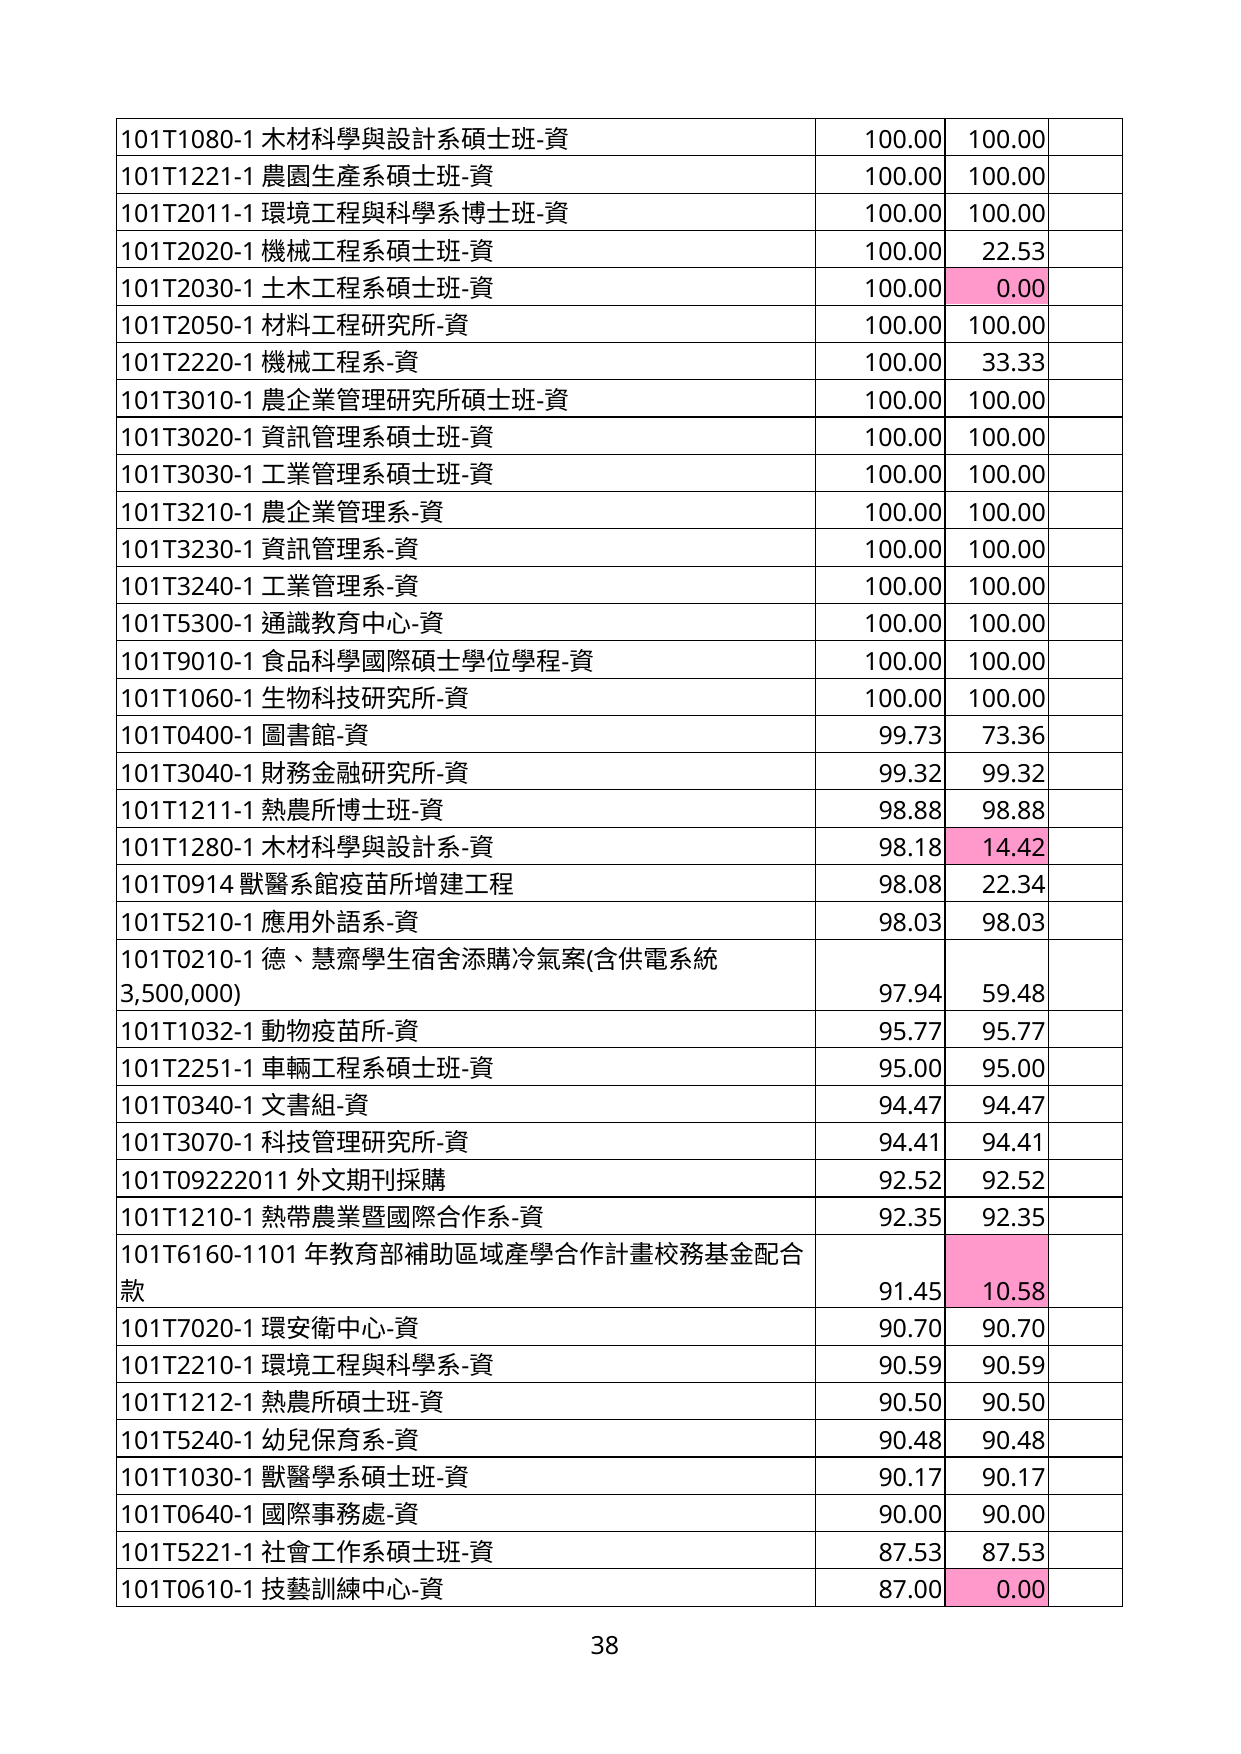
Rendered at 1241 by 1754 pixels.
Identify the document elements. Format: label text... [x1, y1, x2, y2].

table_cell 101T09222011外文期刊採購 [117, 1160, 815, 1196]
table_cell 99.32 [946, 753, 1048, 789]
table_cell [1049, 1458, 1122, 1494]
table_cell 87.00 [816, 1569, 944, 1606]
table_cell [1049, 753, 1122, 789]
table_cell 101T3020-1資訊管理系碩士班-資 [117, 418, 815, 454]
table_cell 101T2251-1車輛工程系碩士班-資 [117, 1048, 815, 1084]
table_cell 90.17 [946, 1458, 1048, 1494]
table_cell [1049, 455, 1122, 491]
table_cell 10.58 [946, 1235, 1048, 1307]
table_cell 100.00 [946, 567, 1048, 603]
table_cell 90.50 [946, 1383, 1048, 1419]
table_cell [1049, 1048, 1122, 1084]
table_cell 92.52 [946, 1160, 1048, 1196]
table_cell [1049, 1346, 1122, 1382]
table_cell [1049, 492, 1122, 528]
table_cell 92.35 [946, 1198, 1048, 1234]
table_cell 101T2050-1材料工程研究所-資 [117, 306, 815, 342]
table_cell 95.00 [946, 1048, 1048, 1084]
table_cell 101T1060-1生物科技研究所-資 [117, 679, 815, 715]
table_cell 100.00 [816, 641, 944, 677]
table_cell 101T0640-1國際事務處-資 [117, 1495, 815, 1531]
table_cell 91.45 [816, 1235, 944, 1307]
table_cell [1049, 828, 1122, 864]
table_cell 90.00 [946, 1495, 1048, 1531]
table_cell [1049, 940, 1122, 1010]
table_cell [1049, 1160, 1122, 1196]
table_cell 100.00 [816, 529, 944, 566]
table_cell 101T1032-1動物疫苗所-資 [117, 1011, 815, 1047]
table_cell [1049, 1011, 1122, 1047]
table_cell 100.00 [946, 194, 1048, 230]
table_cell 0.00 [946, 268, 1048, 304]
table_cell 101T0914獸醫系館疫苗所增建工程 [117, 865, 815, 901]
table_cell [1049, 1495, 1122, 1531]
table_cell 100.00 [946, 119, 1048, 155]
table_cell 101T0400-1圖書館-資 [117, 716, 815, 752]
table_cell [1049, 902, 1122, 938]
table_cell 73.36 [946, 716, 1048, 752]
table_cell 100.00 [816, 268, 944, 304]
table_cell [1049, 1086, 1122, 1122]
table_cell [1049, 529, 1122, 566]
table_cell 100.00 [816, 343, 944, 379]
table_cell 101T2030-1土木工程系碩士班-資 [117, 268, 815, 304]
table_cell 87.53 [946, 1532, 1048, 1568]
table_cell 99.73 [816, 716, 944, 752]
table_cell 22.34 [946, 865, 1048, 901]
table_cell [1049, 1123, 1122, 1159]
table_cell 101T3040-1財務金融研究所-資 [117, 753, 815, 789]
table_cell 100.00 [946, 604, 1048, 640]
table_cell 101T1212-1熱農所碩士班-資 [117, 1383, 815, 1419]
table_cell 101T3030-1工業管理系碩士班-資 [117, 455, 815, 491]
table_cell 100.00 [816, 231, 944, 267]
table_cell 98.08 [816, 865, 944, 901]
table_cell [1049, 1532, 1122, 1568]
table_cell 90.59 [946, 1346, 1048, 1382]
table_cell 100.00 [946, 306, 1048, 342]
table_cell 59.48 [946, 940, 1048, 1010]
table_cell [1049, 306, 1122, 342]
table_cell 98.03 [816, 902, 944, 938]
table_cell 100.00 [946, 679, 1048, 715]
table_cell 101T5240-1幼兒保育系-資 [117, 1420, 815, 1456]
table_cell 101T3240-1工業管理系-資 [117, 567, 815, 603]
table_cell 101T1211-1熱農所博士班-資 [117, 790, 815, 827]
table_cell 90.59 [816, 1346, 944, 1382]
table_cell 101T5210-1應用外語系-資 [117, 902, 815, 938]
table_cell 101T3070-1科技管理研究所-資 [117, 1123, 815, 1159]
table_cell [1049, 156, 1122, 193]
table_cell [1049, 418, 1122, 454]
table_cell 100.00 [816, 156, 944, 193]
table_cell [1049, 119, 1122, 155]
table_cell [1049, 1383, 1122, 1419]
table_cell [1049, 231, 1122, 267]
table_cell [1049, 1235, 1122, 1307]
table_cell 101T0610-1技藝訓練中心-資 [117, 1569, 815, 1606]
table_cell 87.53 [816, 1532, 944, 1568]
table_cell 100.00 [816, 604, 944, 640]
table_cell 92.52 [816, 1160, 944, 1196]
table_cell 98.03 [946, 902, 1048, 938]
table_cell 101T2011-1環境工程與科學系博士班-資 [117, 194, 815, 230]
table_cell 100.00 [816, 679, 944, 715]
table_cell 100.00 [816, 194, 944, 230]
table_cell 100.00 [816, 119, 944, 155]
table_cell 100.00 [816, 492, 944, 528]
table_cell 101T1030-1獸醫學系碩士班-資 [117, 1458, 815, 1494]
table_cell 98.18 [816, 828, 944, 864]
table_cell [1049, 1308, 1122, 1344]
table_cell 95.00 [816, 1048, 944, 1084]
table_cell [1049, 641, 1122, 677]
table_cell 92.35 [816, 1198, 944, 1234]
table_cell 100.00 [816, 380, 944, 416]
table_cell 90.00 [816, 1495, 944, 1531]
table_cell 98.88 [816, 790, 944, 827]
table_cell [1049, 865, 1122, 901]
table_cell 90.17 [816, 1458, 944, 1494]
table_cell [1049, 790, 1122, 827]
table_cell 33.33 [946, 343, 1048, 379]
table_cell [1049, 716, 1122, 752]
table_cell 101T6160-1101年教育部補助區域產學合作計畫校務基金配合款 [117, 1235, 815, 1307]
table_cell 101T2210-1環境工程與科學系-資 [117, 1346, 815, 1382]
table_cell 100.00 [816, 306, 944, 342]
table_cell 100.00 [946, 641, 1048, 677]
table_cell 94.47 [816, 1086, 944, 1122]
table_cell 101T5300-1通識教育中心-資 [117, 604, 815, 640]
table_cell 100.00 [946, 418, 1048, 454]
table_cell 100.00 [816, 418, 944, 454]
table_cell 101T3010-1農企業管理研究所碩士班-資 [117, 380, 815, 416]
table_cell 99.32 [816, 753, 944, 789]
table_cell [1049, 567, 1122, 603]
table_cell [1049, 343, 1122, 379]
table_cell [1049, 1569, 1122, 1606]
table_cell 90.50 [816, 1383, 944, 1419]
table_cell 100.00 [946, 380, 1048, 416]
table_cell [1049, 679, 1122, 715]
table_cell 101T1280-1木材科學與設計系-資 [117, 828, 815, 864]
table_cell 97.94 [816, 940, 944, 1010]
table_cell 95.77 [946, 1011, 1048, 1047]
table_cell 94.41 [816, 1123, 944, 1159]
table_cell 90.70 [816, 1308, 944, 1344]
table_cell 101T9010-1食品科學國際碩士學位學程-資 [117, 641, 815, 677]
table_cell 94.41 [946, 1123, 1048, 1159]
table_cell 101T1080-1木材科學與設計系碩士班-資 [117, 119, 815, 155]
table_cell 100.00 [946, 156, 1048, 193]
table_cell 100.00 [816, 455, 944, 491]
table_cell 95.77 [816, 1011, 944, 1047]
table_cell 101T0210-1德、慧齋學生宿舍添購冷氣案(含供電系統3,500,000) [117, 940, 815, 1010]
table_cell 101T3230-1資訊管理系-資 [117, 529, 815, 566]
table_cell 90.48 [946, 1420, 1048, 1456]
table_cell 90.70 [946, 1308, 1048, 1344]
table_cell 101T2020-1機械工程系碩士班-資 [117, 231, 815, 267]
table_cell [1049, 1420, 1122, 1456]
table_cell 100.00 [946, 492, 1048, 528]
table_cell 90.48 [816, 1420, 944, 1456]
table_cell 94.47 [946, 1086, 1048, 1122]
table_cell [1049, 604, 1122, 640]
table_cell [1049, 194, 1122, 230]
table_cell 98.88 [946, 790, 1048, 827]
table_cell [1049, 268, 1122, 304]
table_cell 101T1210-1熱帶農業暨國際合作系-資 [117, 1198, 815, 1234]
table_cell 101T7020-1環安衛中心-資 [117, 1308, 815, 1344]
table_cell 101T5221-1社會工作系碩士班-資 [117, 1532, 815, 1568]
table_cell 100.00 [816, 567, 944, 603]
table_cell 22.53 [946, 231, 1048, 267]
table_cell 101T1221-1農園生產系碩士班-資 [117, 156, 815, 193]
table_cell 101T0340-1文書組-資 [117, 1086, 815, 1122]
table_cell [1049, 380, 1122, 416]
table_cell [1049, 1198, 1122, 1234]
table_cell 101T2220-1機械工程系-資 [117, 343, 815, 379]
table_cell 0.00 [946, 1569, 1048, 1606]
table_cell 101T3210-1農企業管理系-資 [117, 492, 815, 528]
table_cell 100.00 [946, 529, 1048, 566]
table_cell 100.00 [946, 455, 1048, 491]
table_cell 14.42 [946, 828, 1048, 864]
